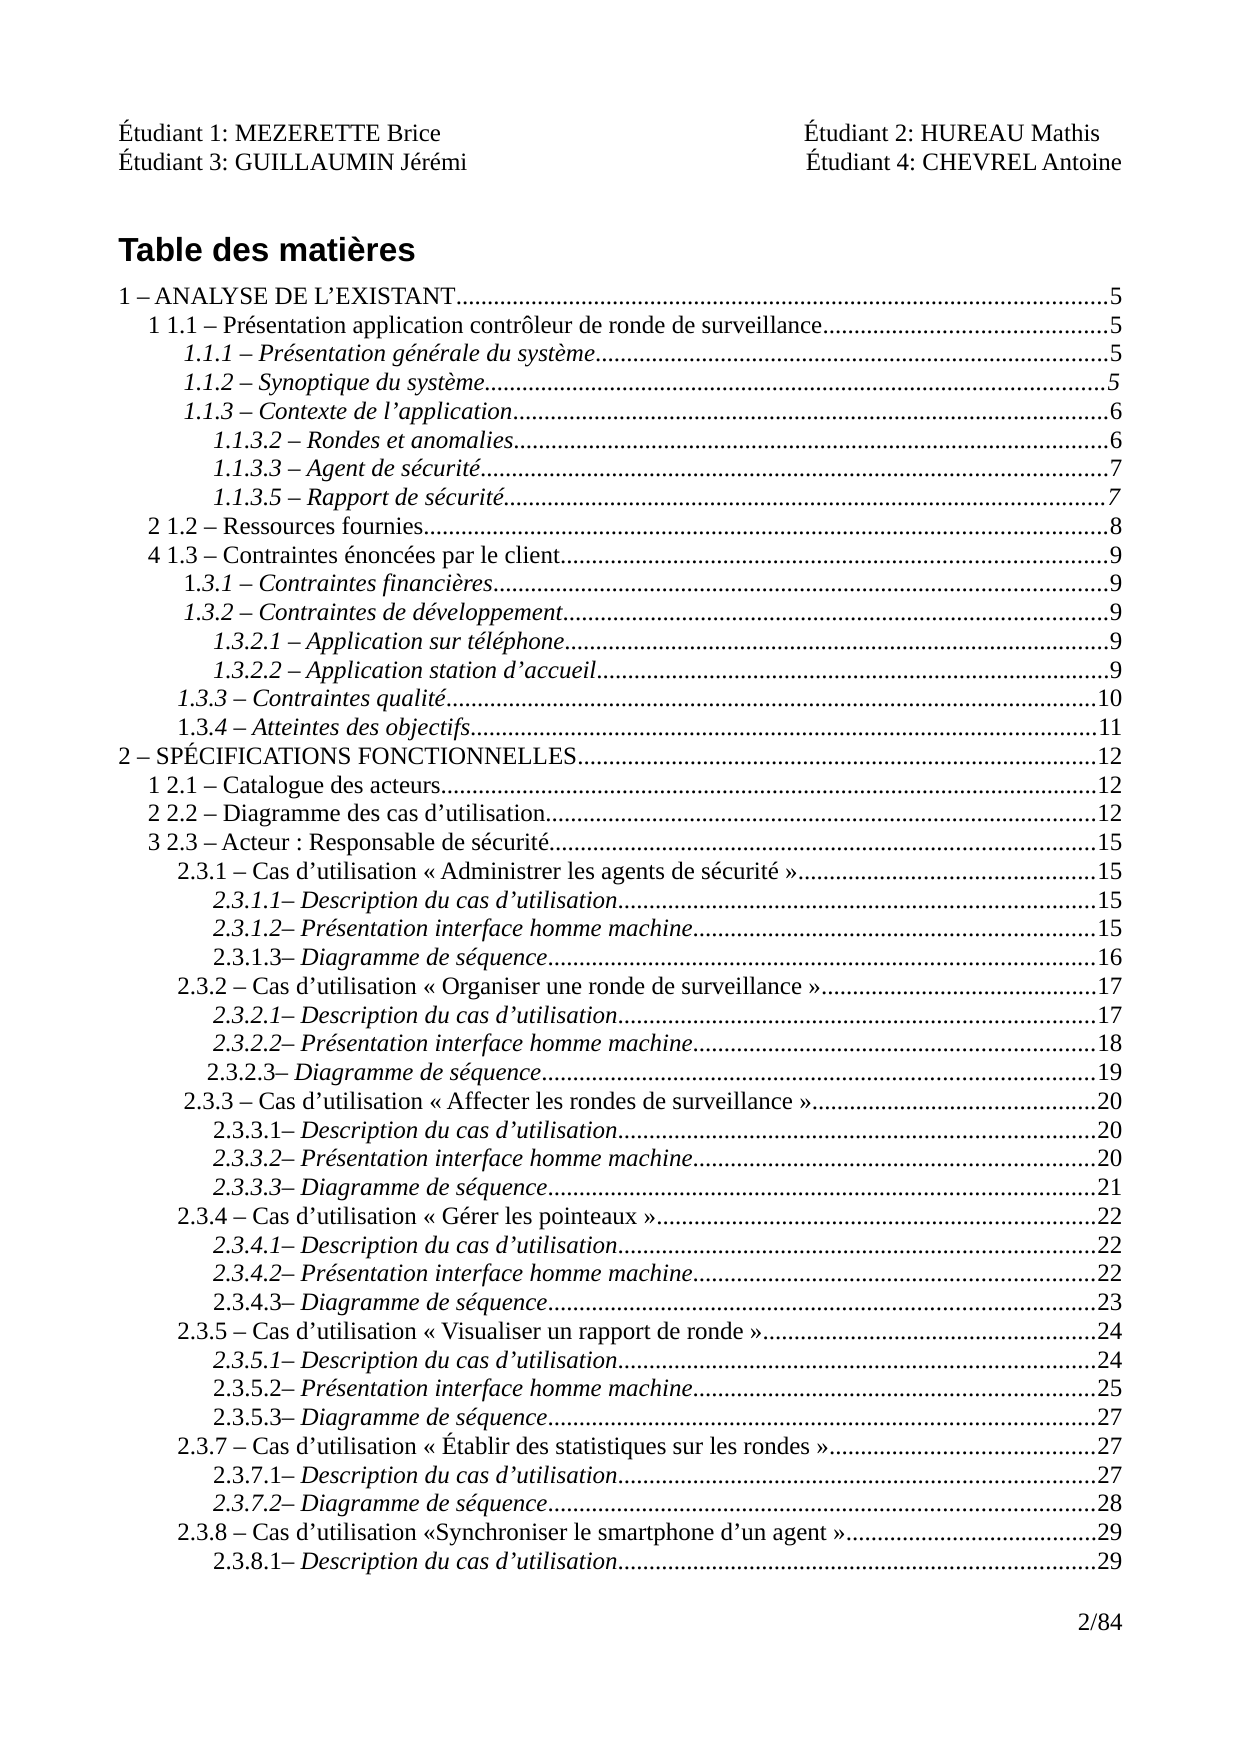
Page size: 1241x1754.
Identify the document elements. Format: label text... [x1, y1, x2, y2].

text 2.3.7.2– Diagramme de séquence 28 [207, 1488, 1122, 1517]
text 1.3.2.2 – Application station d’accueil 9 [207, 655, 1122, 683]
text 2.3.4.1– Description du cas d’utilisation 22 [207, 1230, 1122, 1258]
text 1.1.2 – Synoptique du système 5 [177, 367, 1122, 396]
text 2.3.5.3– Diagramme de séquence 27 [207, 1402, 1122, 1431]
text 1.3.3 – Contraintes qualité 10 [177, 683, 1122, 712]
text 2.3.2.1– Description du cas d’utilisation 17 [207, 1000, 1122, 1028]
text 2.3.5.1– Description du cas d’utilisation 24 [207, 1345, 1122, 1373]
text 1.3.2.1 – Application sur téléphone 9 [207, 626, 1122, 655]
text 2.3.3.2– Présentation interface homme machine 20 [207, 1143, 1122, 1172]
text 1 1.1 – Présentation application contrôleur de ronde de surveillance 5 [148, 310, 1122, 338]
text 1.3.1 – Contraintes financières 9 [177, 568, 1122, 597]
text 2.3.4.2– Présentation interface homme machine 22 [207, 1258, 1122, 1287]
text 2.3.5 – Cas d’utilisation « Visualiser un rapport de ronde » 24 [177, 1316, 1122, 1345]
subtitle Table des matières [118, 230, 1122, 268]
text 2 – SPÉCIFICATIONS FONCTIONNELLES 12 [118, 741, 1122, 770]
text 1.1.3.2 – Rondes et anomalies 6 [207, 425, 1122, 453]
text 1.3.2 – Contraintes de développement 9 [177, 597, 1122, 626]
text 1.1.3.5 – Rapport de sécurité 7 [207, 482, 1122, 511]
text 2.3.8.1– Description du cas d’utilisation 29 [207, 1546, 1122, 1575]
text 2.3.4 – Cas d’utilisation « Gérer les pointeaux » 22 [177, 1201, 1122, 1230]
text 2.3.8 – Cas d’utilisation «Synchroniser le smartphone d’un agent » 29 [177, 1517, 1122, 1546]
text 1.3.4 – Atteintes des objectifs 11 [177, 712, 1122, 741]
text 3 2.3 – Acteur : Responsable de sécurité 15 [148, 827, 1122, 856]
text 1 2.1 – Catalogue des acteurs 12 [148, 770, 1122, 798]
text 2.3.2.2– Présentation interface homme machine 18 [207, 1028, 1122, 1057]
text 1.1.3.3 – Agent de sécurité 7 [207, 453, 1122, 482]
text 2.3.1.2– Présentation interface homme machine 15 [207, 913, 1122, 942]
text 2.3.7 – Cas d’utilisation « Établir des statistiques sur les rondes » 27 [177, 1431, 1122, 1460]
text 2.3.2 – Cas d’utilisation « Organiser une ronde de surveillance » 17 [177, 971, 1122, 1000]
text 2.3.4.3– Diagramme de séquence 23 [207, 1287, 1122, 1316]
text 2 2.2 – Diagramme des cas d’utilisation 12 [148, 798, 1122, 827]
text 2.3.1.1– Description du cas d’utilisation 15 [207, 885, 1122, 913]
text 2.3.5.2– Présentation interface homme machine 25 [207, 1373, 1122, 1402]
text 1 – ANALYSE DE L’EXISTANT 5 [118, 281, 1122, 310]
text 2.3.1 – Cas d’utilisation « Administrer les agents de sécurité » 15 [177, 856, 1122, 885]
text 2.3.1.3– Diagramme de séquence 16 [207, 942, 1122, 971]
text 2.3.2.3– Diagramme de séquence 19 [207, 1057, 1122, 1086]
text 4 1.3 – Contraintes énoncées par le client 9 [148, 540, 1122, 568]
text 2.3.3.3– Diagramme de séquence 21 [207, 1172, 1122, 1201]
text 2 1.2 – Ressources fournies 8 [148, 511, 1122, 540]
text 2.3.3.1– Description du cas d’utilisation 20 [207, 1115, 1122, 1143]
text 1.1.3 – Contexte de l’application 6 [177, 396, 1122, 425]
text 1.1.1 – Présentation générale du système 5 [177, 338, 1122, 367]
text 2.3.7.1– Description du cas d’utilisation 27 [207, 1460, 1122, 1488]
text 2.3.3 – Cas d’utilisation « Affecter les rondes de surveillance » 20 [177, 1086, 1122, 1115]
